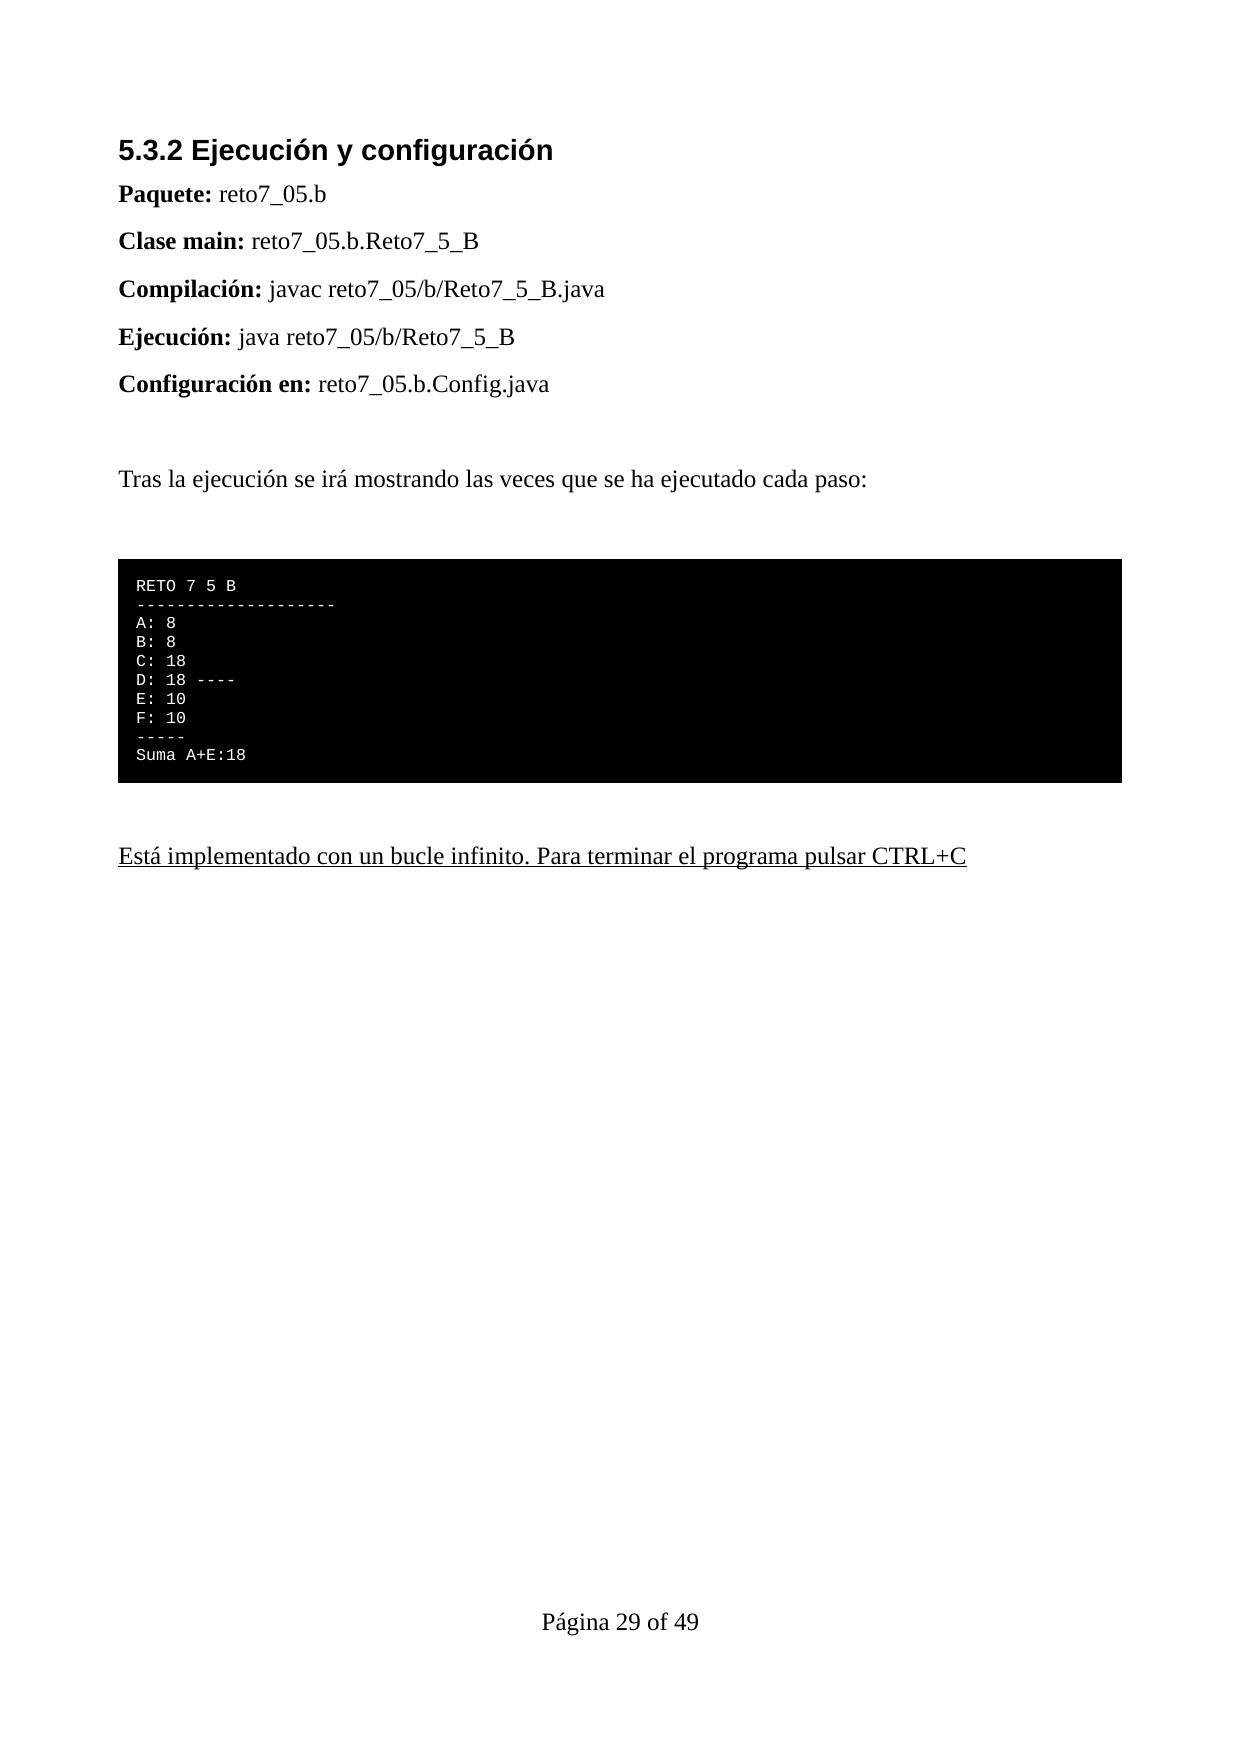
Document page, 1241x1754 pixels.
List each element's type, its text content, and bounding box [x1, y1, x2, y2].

text Clase main: reto7_05.b.Reto7_5_B [118, 226, 1122, 255]
text E: 10 [118, 690, 1122, 709]
text Tras la ejecución se irá mostrando las veces que se ha ejecutado cada paso: [118, 464, 1122, 493]
text Ejecución: java reto7_05/b/Reto7_5_B [118, 322, 1122, 350]
text Está implementado con un bucle infinito. Para terminar el programa pulsar CTRL+C [118, 841, 1122, 870]
text Paquete: reto7_05.b [118, 179, 1122, 207]
text Suma A+E:18 [118, 747, 1122, 783]
text C: 18 [118, 653, 1122, 672]
text D: 18 ---- [118, 672, 1122, 690]
text B: 8 [118, 634, 1122, 653]
text F: 10 [118, 709, 1122, 728]
text -------------------- [118, 596, 1122, 615]
text ----- [118, 728, 1122, 747]
text Configuración en: reto7_05.b.Config.java [118, 369, 1122, 398]
text Compilación: javac reto7_05/b/Reto7_5_B.java [118, 274, 1122, 303]
subtitle 5.3.2 Ejecución y configuración [118, 133, 1122, 166]
text A: 8 [118, 615, 1122, 634]
text RETO 7 5 B [118, 559, 1122, 596]
